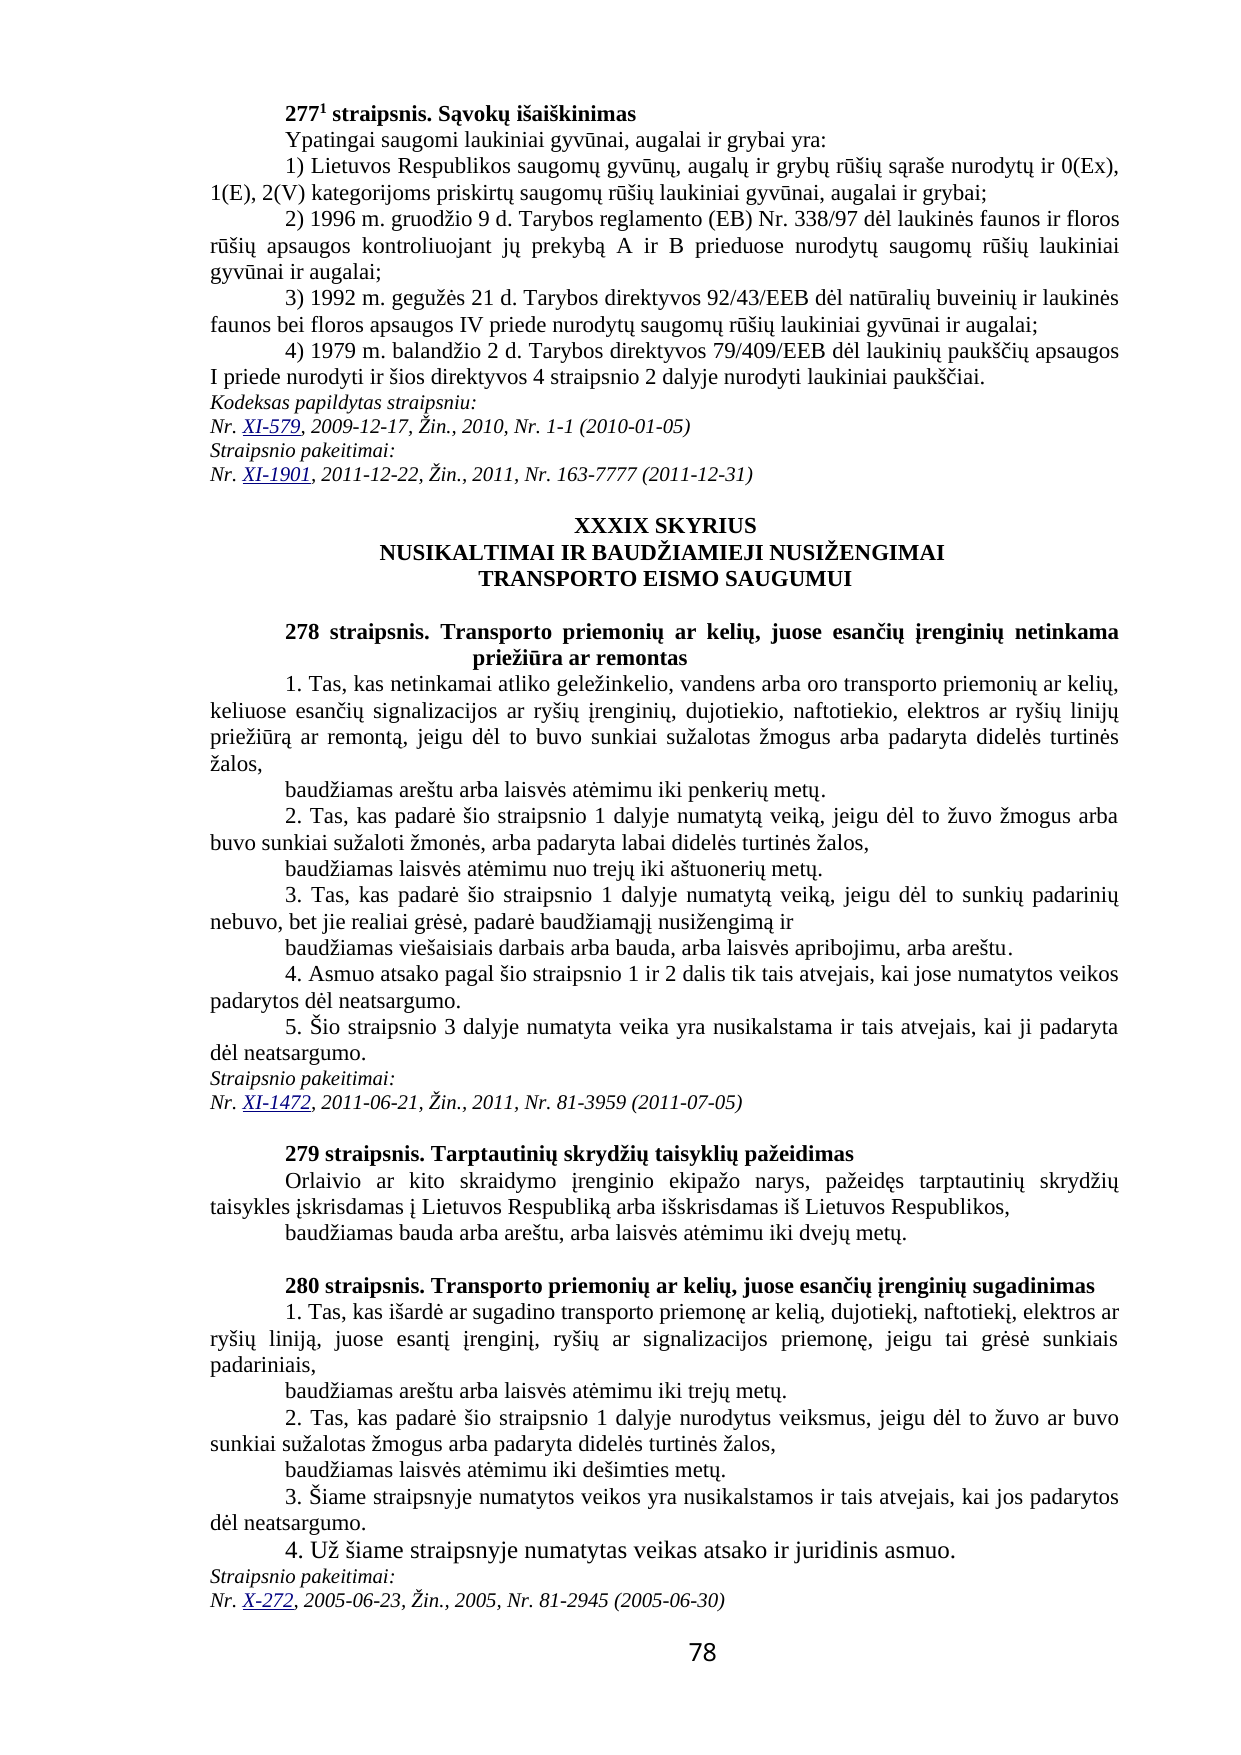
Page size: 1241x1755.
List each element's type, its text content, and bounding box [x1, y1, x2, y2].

text 1) Lietuvos Respublikos saugomų gyvūnų, augalų ir grybų rūšių sąraše nurodytų ir 0(Ex), 1(E), 2(V) kategorijoms priskirtų saugomų rūšių laukiniai gyvūnai, augalai ir grybai; [210, 153, 1120, 205]
text 280 straipsnis. Transporto priemonių ar kelių, juose esančių įrenginių sugadinimas [285, 1272, 1120, 1298]
text 2) 1996 m. gruodžio 9 d. Tarybos reglamento (EB) Nr. 338/97 dėl laukinės faunos ir floros rūšių apsaugos kontroliuojant jų prekybą A ir B prieduose nurodytų saugomų rūšių laukiniai gyvūnai ir augalai; [210, 205, 1120, 284]
text 3. Tas, kas padarė šio straipsnio 1 dalyje numatytą veiką, jeigu dėl to sunkių padarinių nebuvo, bet jie realiai grėsė, padarė baudžiamąjį nusižengimą ir [210, 881, 1120, 934]
text 279 straipsnis. Tarptautinių skrydžių taisyklių pažeidimas [210, 1140, 1120, 1167]
text 2. Tas, kas padarė šio straipsnio 1 dalyje nurodytus veiksmus, jeigu dėl to žuvo ar buvo sunkiai sužalotas žmogus arba padaryta didelės turtinės žalos, [210, 1404, 1120, 1457]
text 2771 straipsnis. Sąvokų išaiškinimas [210, 100, 1120, 126]
text 1. Tas, kas išardė ar sugadino transporto priemonę ar kelią, dujotiekį, naftotiekį, elektros ar ryšių liniją, juose esantį įrenginį, ryšių ar signalizacijos priemonę, jeigu tai grėsė sunkiais padariniais, [210, 1298, 1120, 1377]
text Nr. XI-1472, 2011-06-21, Žin., 2011, Nr. 81-3959 (2011-07-05) [210, 1090, 1120, 1114]
text Ypatingai saugomi laukiniai gyvūnai, augalai ir grybai yra: [210, 126, 1120, 153]
text 278 straipsnis. Transporto priemonių ar kelių, juose esančių įrenginių netinkama priežiūra ar remontas [285, 618, 1120, 671]
text Nr. XI-1901, 2011-12-22, Žin., 2011, Nr. 163-7777 (2011-12-31) [210, 462, 1120, 486]
text baudžiamas laisvės atėmimu nuo trejų iki aštuonerių metų. [210, 855, 1120, 881]
text Straipsnio pakeitimai: [210, 1564, 1120, 1588]
text 3) 1992 m. gegužės 21 d. Tarybos direktyvos 92/43/EEB dėl natūralių buveinių ir laukinės faunos bei floros apsaugos IV priede nurodytų saugomų rūšių laukiniai gyvūnai ir augalai; [210, 284, 1120, 337]
text Orlaivio ar kito skraidymo įrenginio ekipažo narys, pažeidęs tarptautinių skrydžių taisykles įskrisdamas į Lietuvos Respubliką arba išskrisdamas iš Lietuvos Respublikos, [210, 1167, 1120, 1219]
text Nr. X-272, 2005-06-23, Žin., 2005, Nr. 81-2945 (2005-06-30) [210, 1588, 1120, 1612]
text baudžiamas areštu arba laisvės atėmimu iki trejų metų. [210, 1377, 1120, 1404]
text 2. Tas, kas padarė šio straipsnio 1 dalyje numatytą veiką, jeigu dėl to žuvo žmogus arba buvo sunkiai sužaloti žmonės, arba padaryta labai didelės turtinės žalos, [210, 802, 1120, 855]
text Kodeksas papildytas straipsniu: [210, 390, 1120, 414]
text Nr. XI-579, 2009-12-17, Žin., 2010, Nr. 1-1 (2010-01-05) [210, 414, 1120, 438]
text 1. Tas, kas netinkamai atliko geležinkelio, vandens arba oro transporto priemonių ar kelių, keliuose esančių signalizacijos ar ryšių įrenginių, dujotiekio, naftotiekio, elektros ar ryšių linijų priežiūrą ar remontą, jeigu dėl to buvo sunkiai sužalotas žmogus arba padaryta didelės turtinės žalos, [210, 671, 1120, 776]
text 5. Šio straipsnio 3 dalyje numatyta veika yra nusikalstama ir tais atvejais, kai ji padaryta dėl neatsargumo. [210, 1013, 1120, 1066]
text NUSIKALTIMAI IR BAUDŽIAMIEJI NUSIŽENGIMAI TRANSPORTO EISMO SAUGUMUI [210, 539, 1120, 591]
text 4) 1979 m. balandžio 2 d. Tarybos direktyvos 79/409/EEB dėl laukinių paukščių apsaugos I priede nurodyti ir šios direktyvos 4 straipsnio 2 dalyje nurodyti laukiniai paukščiai. [210, 337, 1120, 390]
text 3. Šiame straipsnyje numatytos veikos yra nusikalstamos ir tais atvejais, kai jos padarytos dėl neatsargumo. [210, 1483, 1120, 1536]
text Straipsnio pakeitimai: [210, 438, 1120, 462]
text baudžiamas viešaisiais darbais arba bauda, arba laisvės apribojimu, arba areštu. [210, 934, 1120, 960]
text XXXIX SKYRIUS [210, 512, 1120, 539]
text 4. Už šiame straipsnyje numatytas veikas atsako ir juridinis asmuo. [210, 1536, 1120, 1564]
text baudžiamas areštu arba laisvės atėmimu iki penkerių metų. [210, 776, 1120, 802]
text baudžiamas laisvės atėmimu iki dešimties metų. [210, 1457, 1120, 1483]
text 4. Asmuo atsako pagal šio straipsnio 1 ir 2 dalis tik tais atvejais, kai jose numatytos veikos padarytos dėl neatsargumo. [210, 960, 1120, 1013]
text Straipsnio pakeitimai: [210, 1066, 1120, 1090]
text baudžiamas bauda arba areštu, arba laisvės atėmimu iki dvejų metų. [210, 1219, 1120, 1246]
